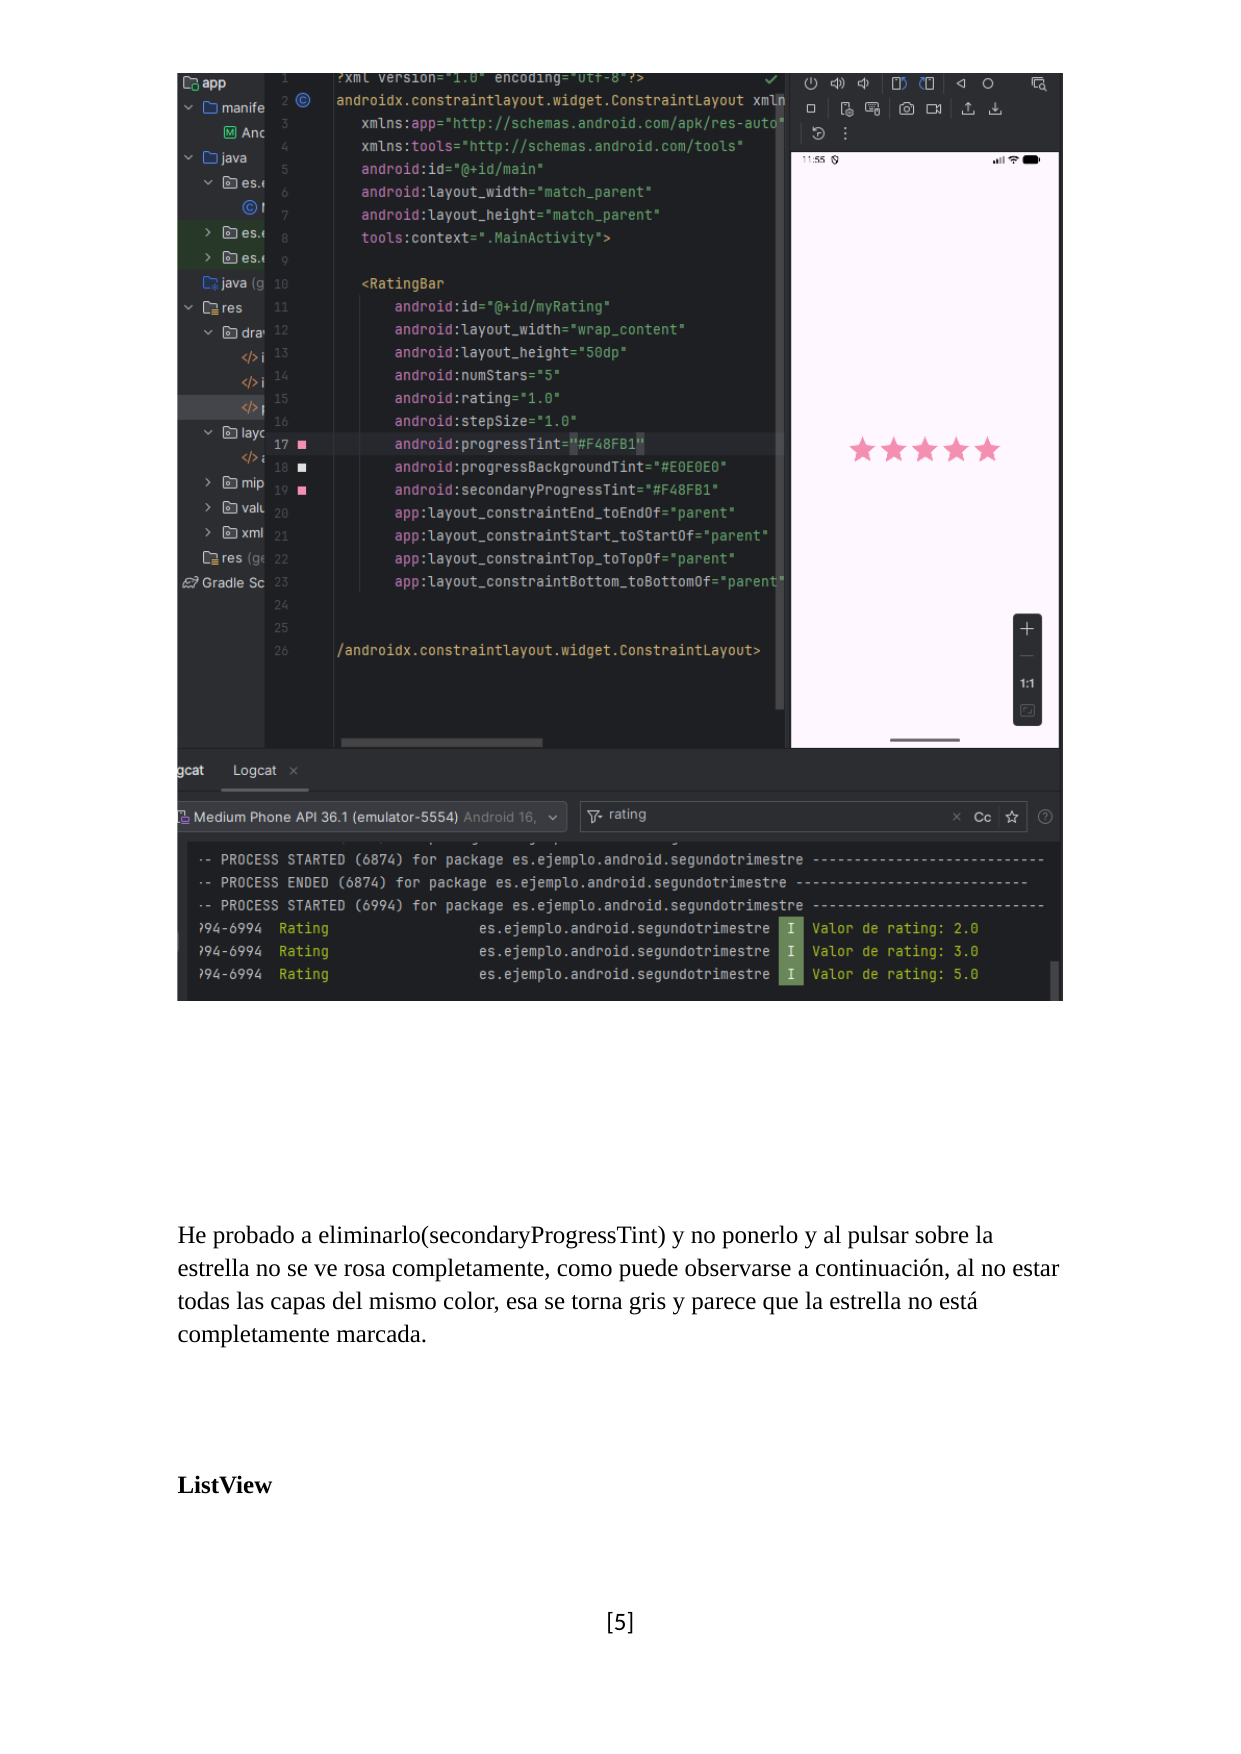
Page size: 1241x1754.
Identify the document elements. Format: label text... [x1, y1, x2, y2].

text He probado a eliminarlo(secondaryProgressTint) y no ponerlo y al pulsar sobre la estrella no se ve rosa completamente, como puede observarse a continuación, al no estar todas las capas del mismo color, esa se torna gris y parece que la estrella no está completamente marcada. [177, 1220, 1063, 1348]
text ListView [177, 1470, 1063, 1499]
